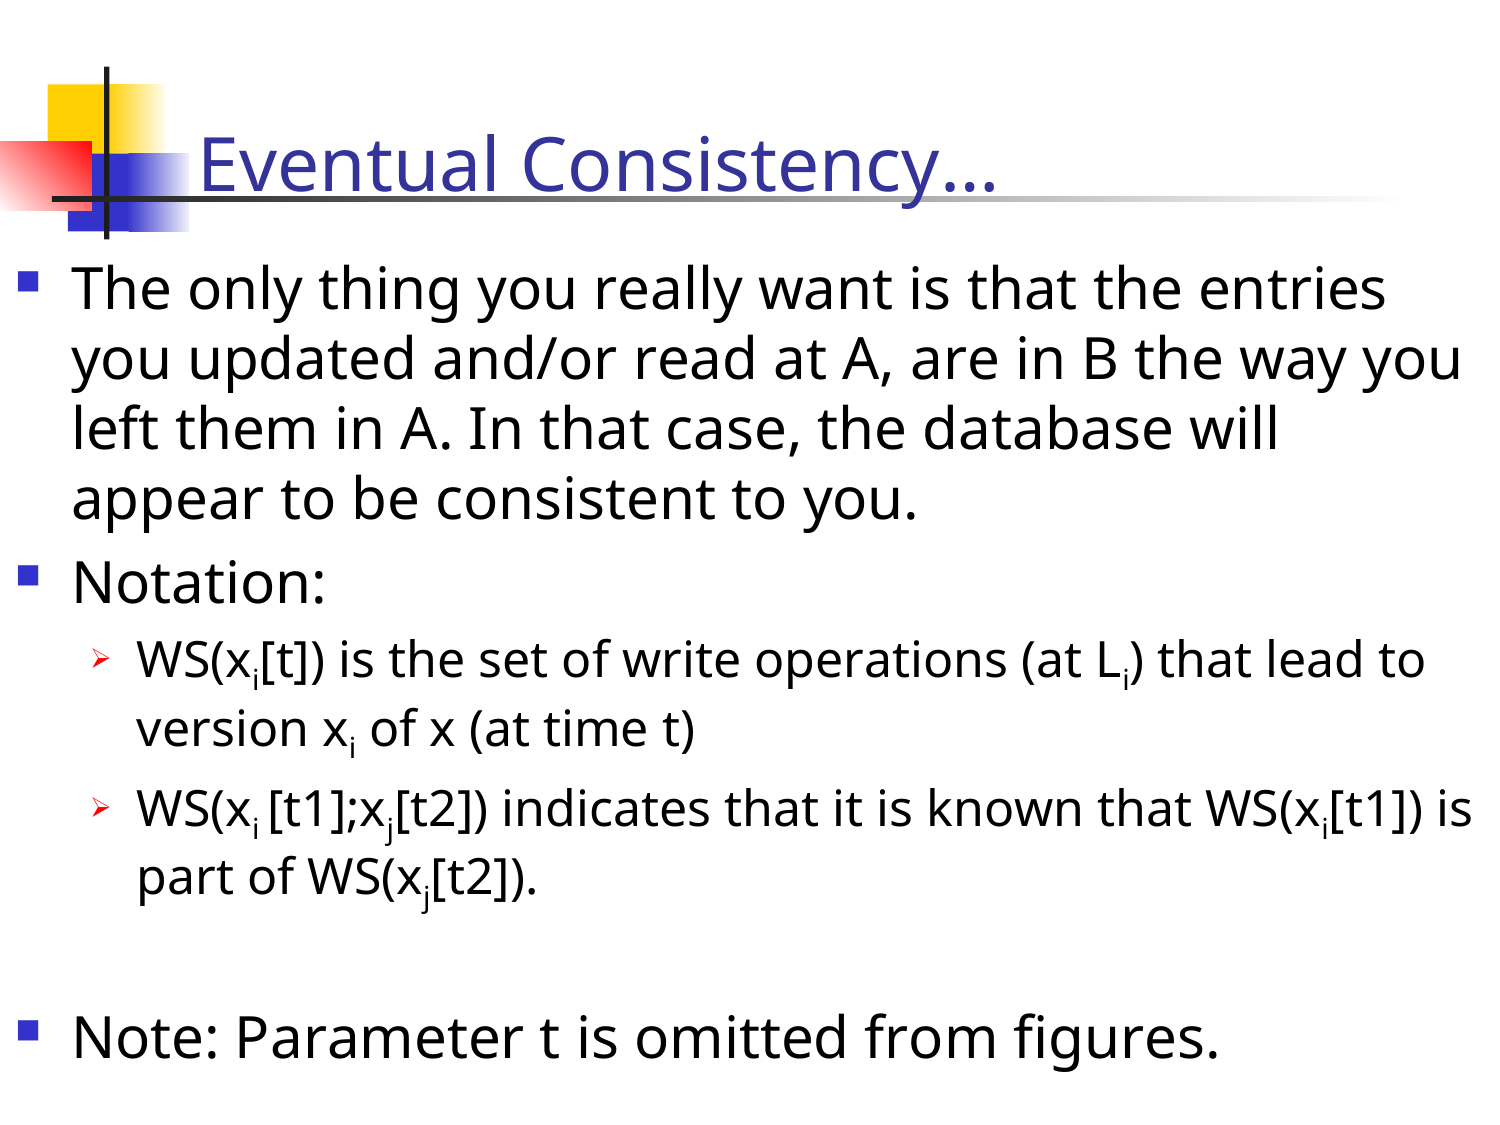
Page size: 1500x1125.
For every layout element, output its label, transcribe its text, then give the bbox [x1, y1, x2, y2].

text_box The only thing you really want is that the entries you updated and/or read at A, are in B the way you left them in A. In that case, the database will appear to be consistent to you. Notation: WS(xi[t]) is the set of write operations (at Li) that lead to version xi of x (at time t) WS(xi [t1];xj[t2]) indicates that it is known that WS(xi[t1]) is part of WS(xj[t2]). Note: Parameter t is omitted from ﬁgures. [0, 243, 1500, 1071]
text_box Eventual Consistency… [183, 76, 1462, 215]
